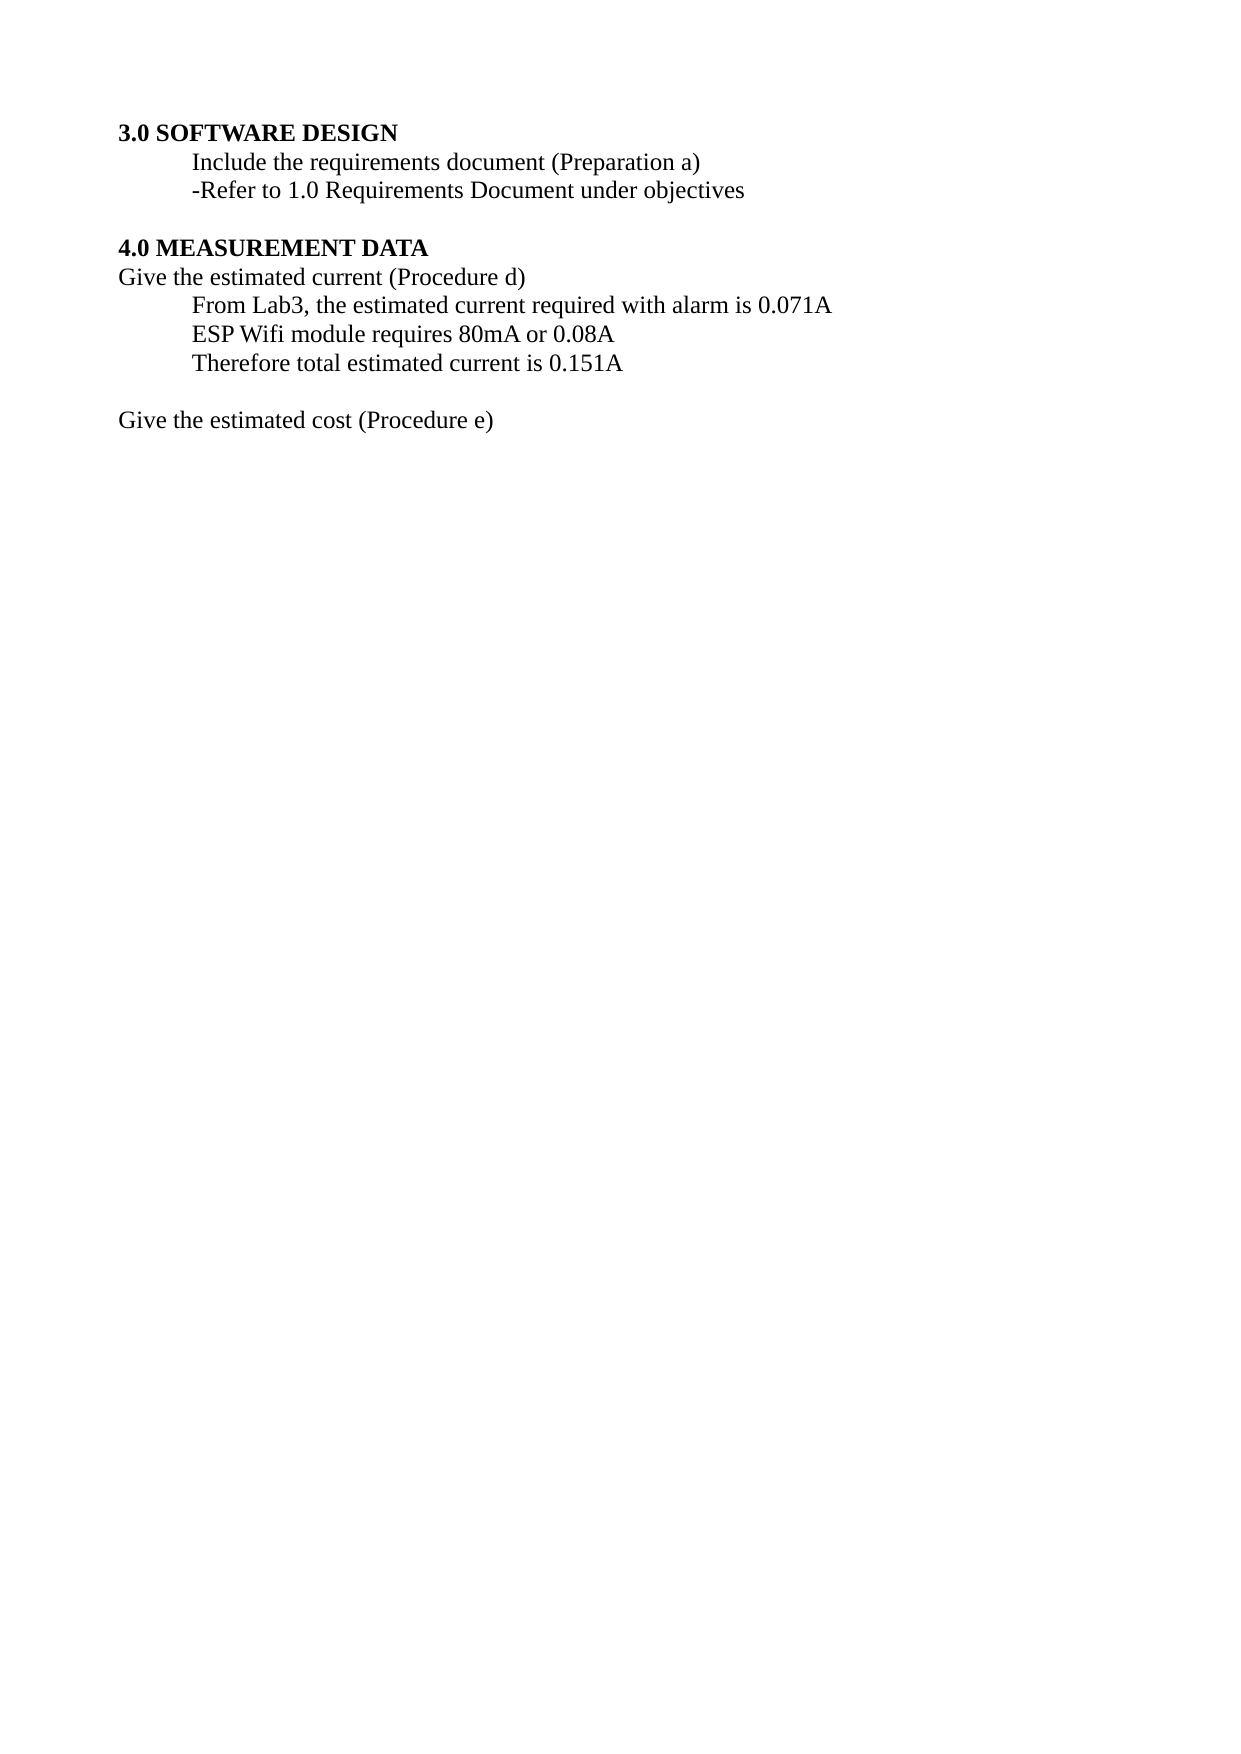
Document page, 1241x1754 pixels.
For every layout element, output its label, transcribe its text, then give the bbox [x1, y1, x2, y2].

text 3.0 SOFTWARE DESIGN [118, 118, 1122, 147]
text ESP Wifi module requires 80mA or 0.08A [118, 319, 1122, 348]
text 4.0 MEASUREMENT DATA [118, 233, 1122, 262]
text -Refer to 1.0 Requirements Document under objectives [118, 176, 1122, 204]
text Give the estimated cost (Procedure e) [118, 406, 1122, 434]
text Include the requirements document (Preparation a) [118, 147, 1122, 176]
text From Lab3, the estimated current required with alarm is 0.071A [118, 291, 1122, 319]
text Give the estimated current (Procedure d) [118, 262, 1122, 291]
text Therefore total estimated current is 0.151A [118, 348, 1122, 377]
